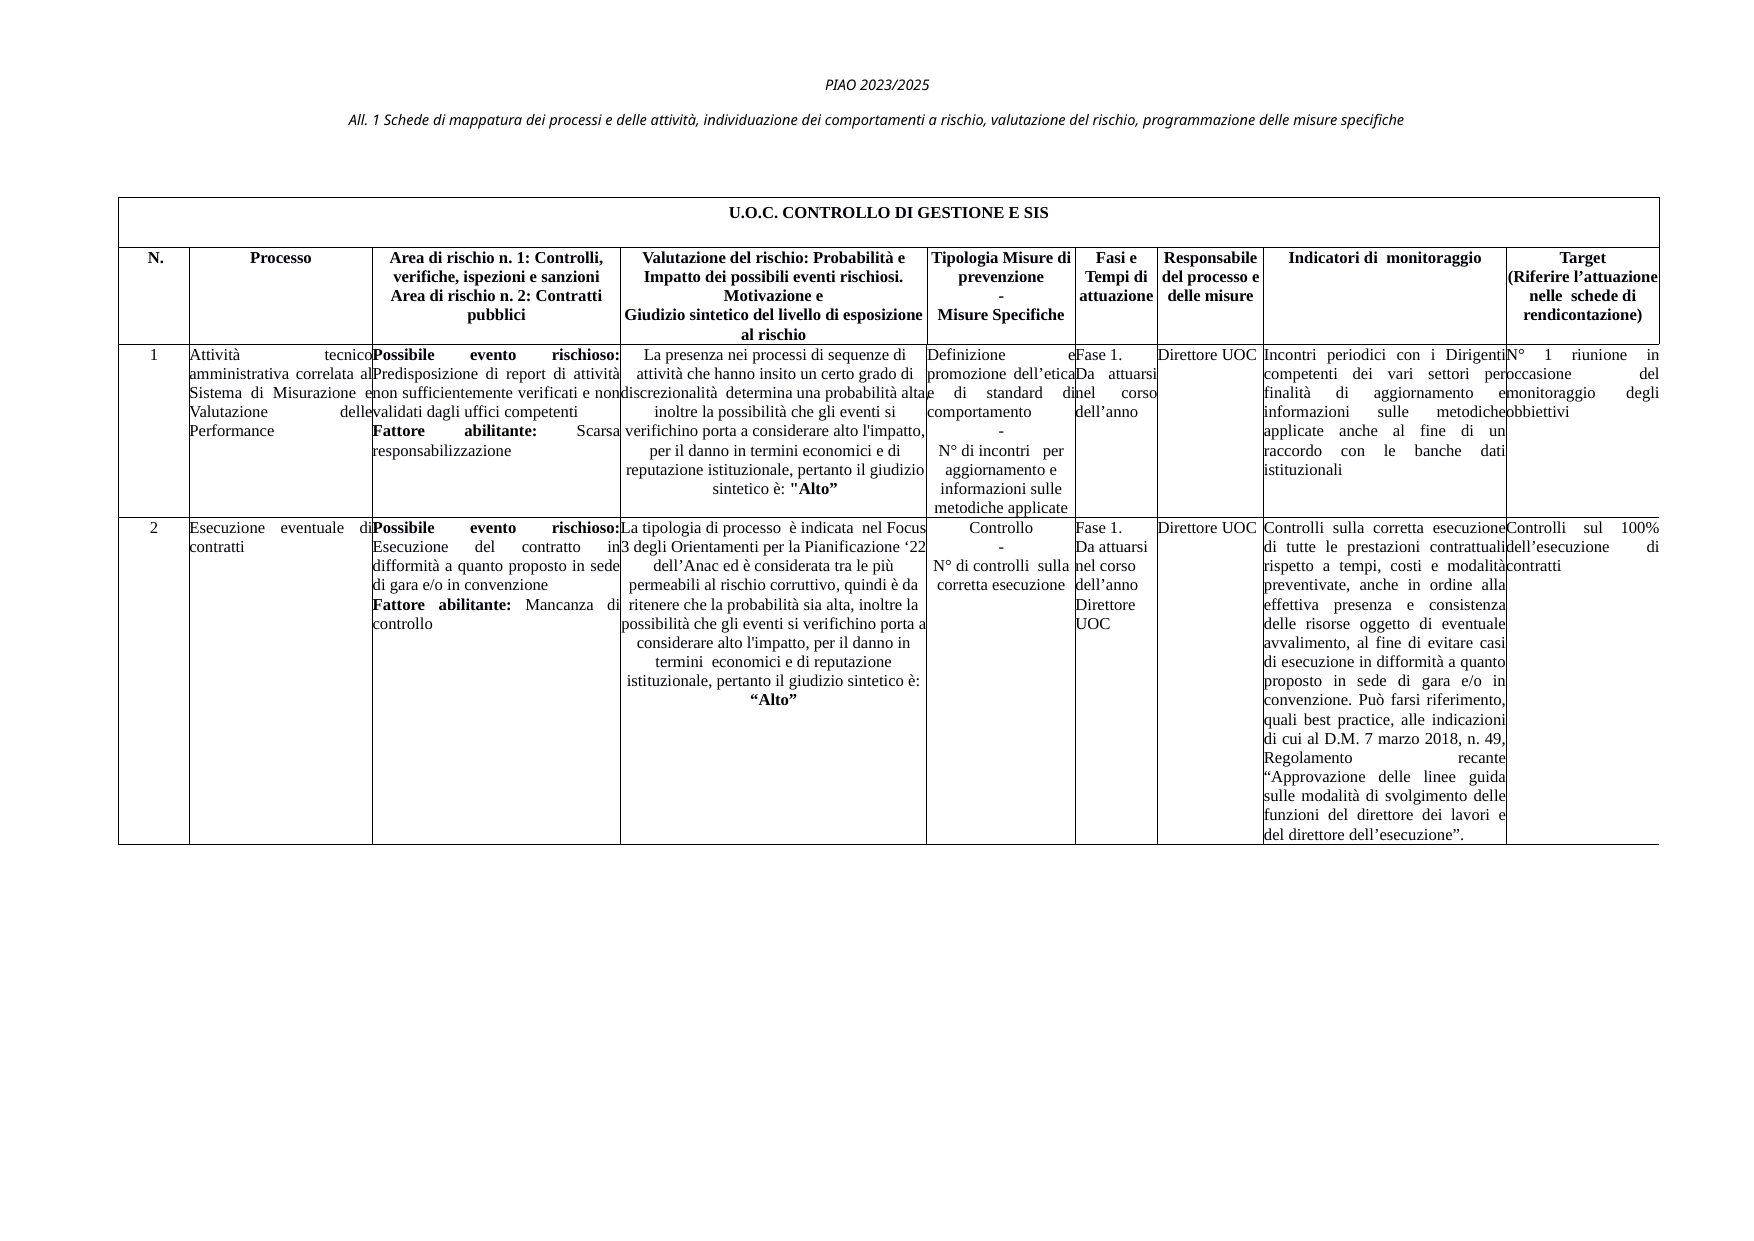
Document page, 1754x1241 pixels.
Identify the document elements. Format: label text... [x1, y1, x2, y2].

table_cell N. [119, 248, 189, 343]
table_cell Direttore UOC [1158, 518, 1263, 843]
table_cell Incontri periodici con i Dirigenti competenti dei vari settori per finalità di aggiornamento e informazioni sulle metodiche applicate anche al fine di un raccordo con le banche dati istituzionali [1264, 345, 1506, 517]
table_cell Indicatori di monitoraggio [1264, 248, 1506, 343]
table_cell Responsabile del processo e delle misure [1158, 248, 1263, 343]
table_cell Fase 1. Da attuarsi nel corso dell’anno Direttore UOC [1076, 518, 1157, 843]
table_cell Target (Riferire l’attuazione nelle schede di rendicontazione) [1507, 248, 1659, 343]
table_cell Attività tecnico amministrativa correlata al Sistema di Misurazione e Valutazione delle Performance [190, 345, 372, 517]
table_cell Tipologia Misure di prevenzione - Misure Specifiche [928, 248, 1075, 343]
table_cell Esecuzione eventuale di contratti [190, 518, 372, 843]
table_cell Controlli sul 100% dell’esecuzione di contratti [1507, 518, 1659, 843]
table_cell La presenza nei processi di sequenze di attività che hanno insito un certo grado di discrezionalità determina una probabilità alta, inoltre la possibilità che gli eventi si verifichino porta a considerare alto l'impatto, per il danno in termini economici e di reputazione istituzionale, pertanto il giudizio sintetico è: "Alto” [621, 345, 926, 517]
table_cell La tipologia di processo è indicata nel Focus 3 degli Orientamenti per la Pianificazione ‘22 dell’Anac ed è considerata tra le più permeabili al rischio corruttivo, quindi è da ritenere che la probabilità sia alta, inoltre la possibilità che gli eventi si verifichino porta a considerare alto l'impatto, per il danno in termini economici e di reputazione istituzionale, pertanto il giudizio sintetico è: “Alto” [621, 518, 926, 843]
table_cell 2 [119, 518, 189, 843]
table_cell Controllo - N° di controlli sulla corretta esecuzione [927, 518, 1075, 843]
table_cell Area di rischio n. 1: Controlli, verifiche, ispezioni e sanzioni Area di rischio n. 2: Contratti pubblici [373, 248, 620, 343]
table_cell Direttore UOC [1158, 345, 1263, 517]
table_header U.O.C. CONTROLLO DI GESTIONE E SIS [119, 198, 1659, 247]
table_cell Definizione e promozione dell’etica e di standard di comportamento - N° di incontri per aggiornamento e informazioni sulle metodiche applicate [927, 345, 1075, 517]
table_cell Fasi e Tempi di attuazione [1076, 248, 1157, 343]
table_cell Possibile evento rischioso: Predisposizione di report di attività non sufficientemente verificati e non validati dagli uffici competenti Fattore abilitante: Scarsa responsabilizzazione [373, 345, 620, 517]
table_cell Controlli sulla corretta esecuzione di tutte le prestazioni contrattuali rispetto a tempi, costi e modalità preventivate, anche in ordine alla effettiva presenza e consistenza delle risorse oggetto di eventuale avvalimento, al fine di evitare casi di esecuzione in difformità a quanto proposto in sede di gara e/o in convenzione. Può farsi riferimento, quali best practice, alle indicazioni di cui al D.M. 7 marzo 2018, n. 49, Regolamento recante “Approvazione delle linee guida sulle modalità di svolgimento delle funzioni del direttore dei lavori e del direttore dell’esecuzione”. [1264, 518, 1506, 843]
table_cell Possibile evento rischioso: Esecuzione del contratto in difformità a quanto proposto in sede di gara e/o in convenzione Fattore abilitante: Mancanza di controllo [373, 518, 620, 843]
table_cell N° 1 riunione in occasione del monitoraggio degli obbiettivi [1507, 345, 1659, 517]
table_cell 1 [119, 345, 189, 517]
table_cell Processo [190, 248, 372, 343]
table_cell Valutazione del rischio: Probabilità e Impatto dei possibili eventi rischiosi. Motivazione e Giudizio sintetico del livello di esposizione al rischio [621, 248, 927, 343]
table_cell Fase 1. Da attuarsi nel corso dell’anno [1076, 345, 1157, 517]
